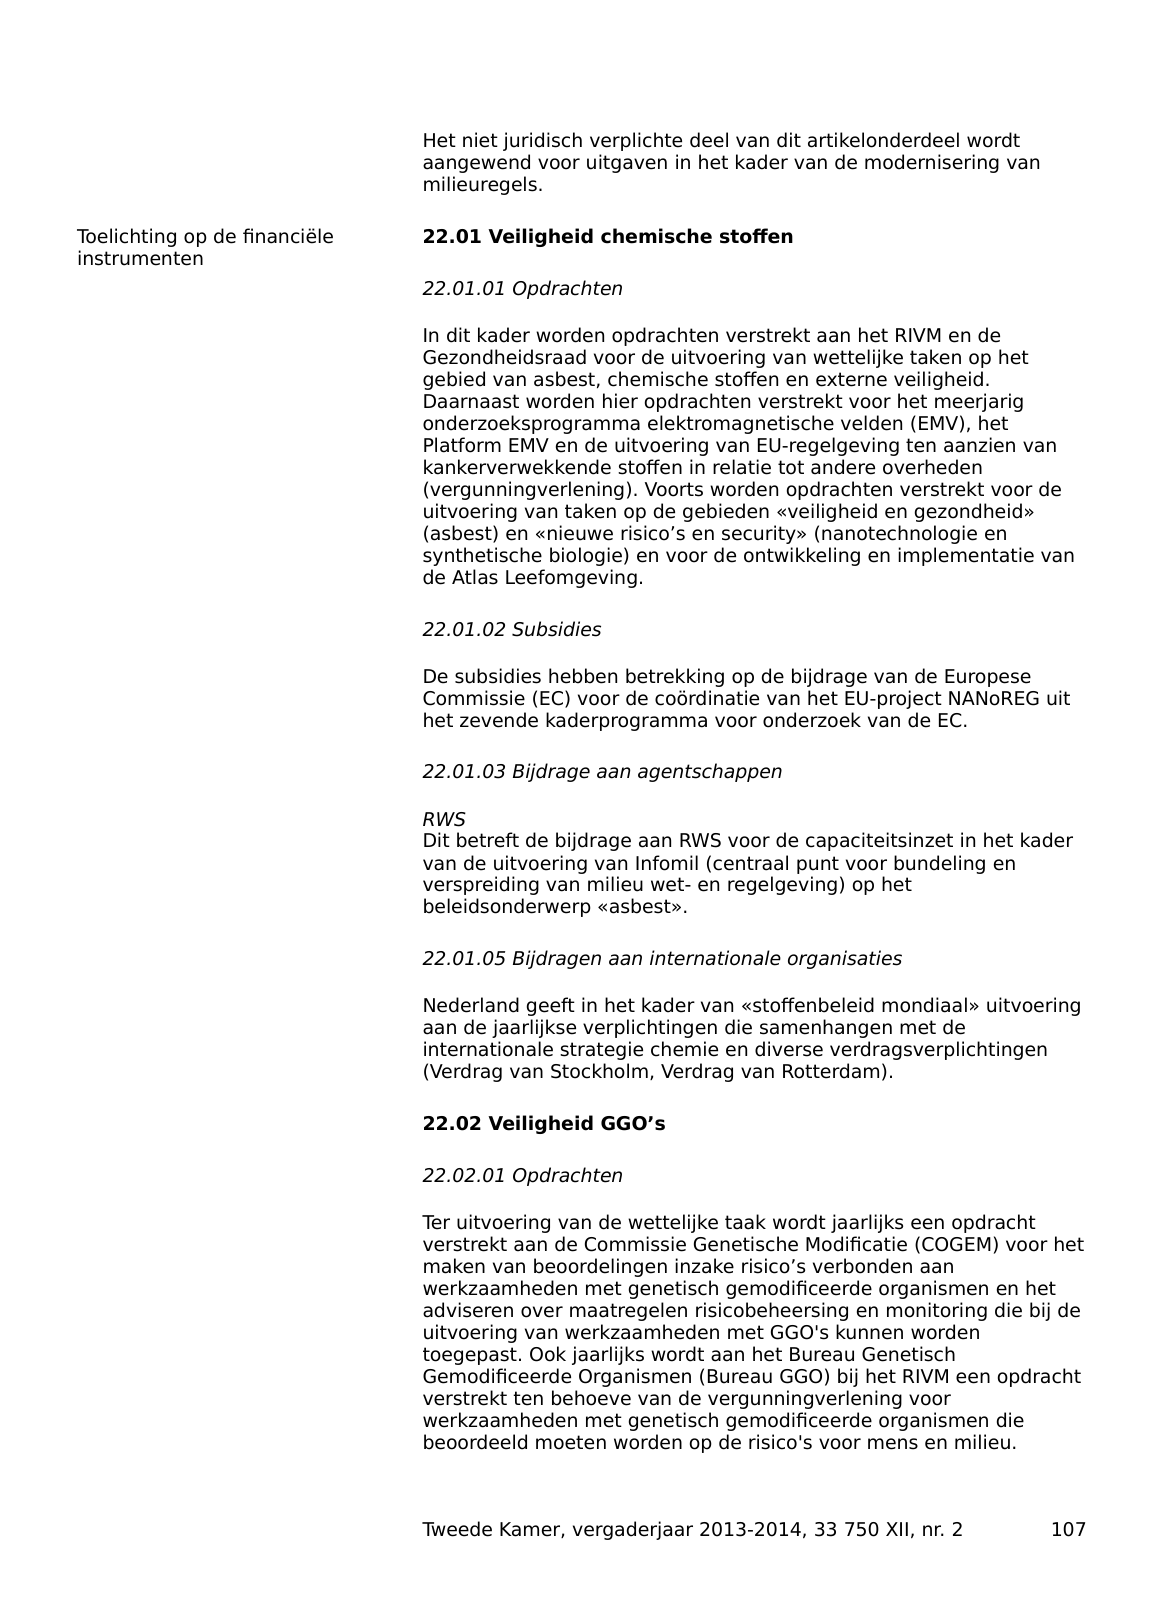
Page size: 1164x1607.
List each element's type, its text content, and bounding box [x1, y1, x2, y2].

subtitle 22.01 Veiligheid chemische stoffen [422, 226, 1087, 248]
text Nederland geeft in het kader van «stoffenbeleid mondiaal» uitvoering aan de jaarlijkse verplichtingen die samenhangen met de internationale strategie chemie en diverse verdragsverplichtingen (Verdrag van Stockholm, Verdrag van Rotterdam). [422, 995, 1087, 1083]
subtitle 22.01.05 Bijdragen aan internationale organisaties [422, 948, 1087, 970]
subtitle 22.01.03 Bijdrage aan agentschappen [422, 761, 1087, 783]
text In dit kader worden opdrachten verstrekt aan het RIVM en de Gezondheidsraad voor de uitvoering van wettelijke taken op het gebied van asbest, chemische stoffen en externe veiligheid. Daarnaast worden hier opdrachten verstrekt voor het meerjarig onderzoeksprogramma elektromagnetische velden (EMV), het Platform EMV en de uitvoering van EU-regelgeving ten aanzien van kankerverwekkende stoffen in relatie tot andere overheden (vergunningverlening). Voorts worden opdrachten verstrekt voor de uitvoering van taken op de gebieden «veiligheid en gezondheid» (asbest) en «nieuwe risico’s en security» (nanotechnologie en synthetische biologie) en voor de ontwikkeling en implementatie van de Atlas Leefomgeving. [422, 325, 1087, 588]
text De subsidies hebben betrekking op de bijdrage van de Europese Commissie (EC) voor de coördinatie van het EU-project NANoREG uit het zevende kaderprogramma voor onderzoek van de EC. [422, 666, 1087, 731]
text Dit betreft de bijdrage aan RWS voor de capaciteitsinzet in het kader van de uitvoering van Infomil (centraal punt voor bundeling en verspreiding van milieu wet- en regelgeving) op het beleidsonderwerp «asbest». [422, 830, 1087, 918]
subtitle 22.02 Veiligheid GGO’s [422, 1113, 1087, 1135]
subtitle 22.02.01 Opdrachten [422, 1165, 1087, 1187]
subtitle 22.01.01 Opdrachten [422, 278, 1087, 300]
text Ter uitvoering van de wettelijke taak wordt jaarlijks een opdracht verstrekt aan de Commissie Genetische Modificatie (COGEM) voor het maken van beoordelingen inzake risico’s verbonden aan werkzaamheden met genetisch gemodificeerde organismen en het adviseren over maatregelen risicobeheersing en monitoring die bij de uitvoering van werkzaamheden met GGO's kunnen worden toegepast. Ook jaarlijks wordt aan het Bureau Genetisch Gemodificeerde Organismen (Bureau GGO) bij het RIVM een opdracht verstrekt ten behoeve van de vergunningverlening voor werkzaamheden met genetisch gemodificeerde organismen die beoordeeld moeten worden op de risico's voor mens en milieu. [422, 1212, 1087, 1454]
text Toelichting op de financiële instrumenten [77, 226, 399, 270]
subtitle 22.01.02 Subsidies [422, 618, 1087, 641]
subtitle RWS [422, 808, 1087, 830]
text Het niet juridisch verplichte deel van dit artikelonderdeel wordt aangewend voor uitgaven in het kader van de modernisering van milieuregels. [422, 130, 1087, 196]
